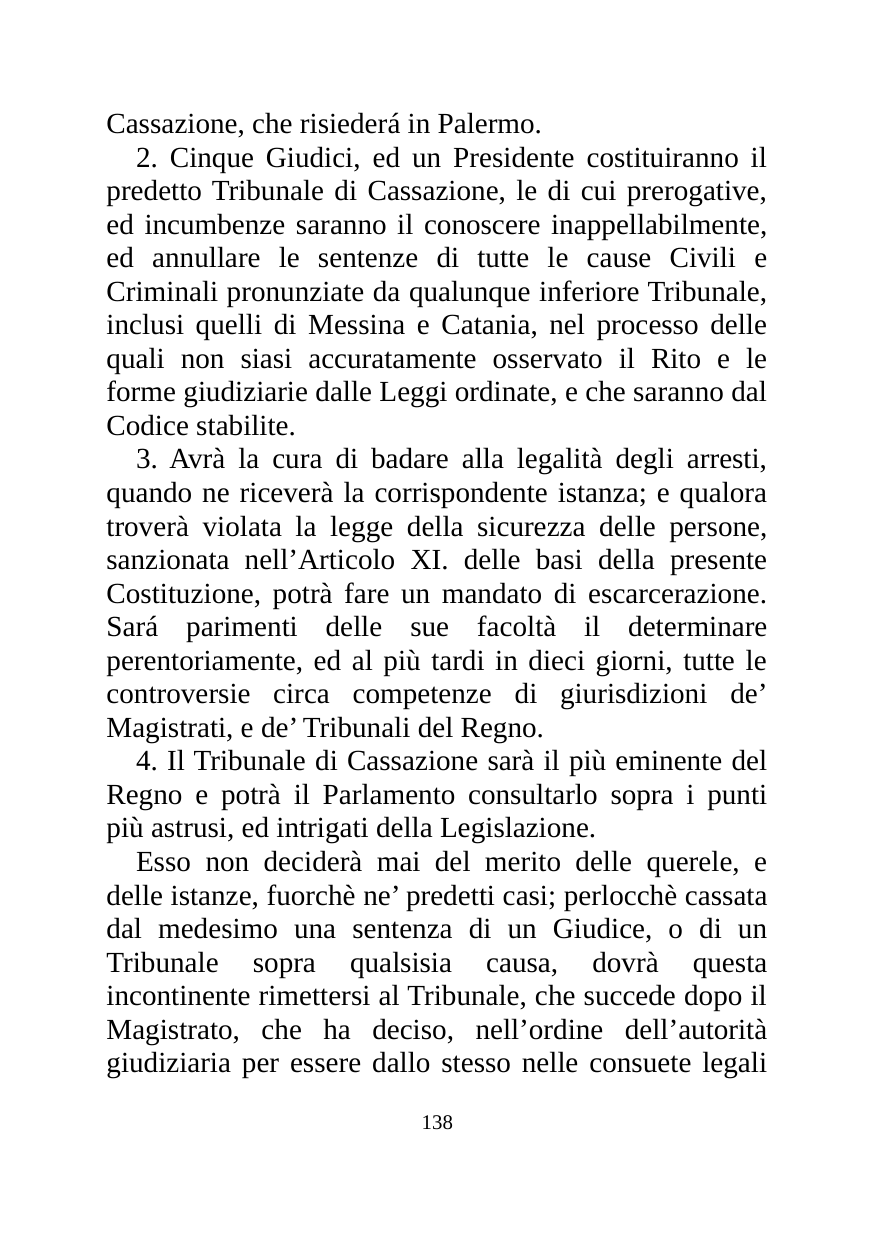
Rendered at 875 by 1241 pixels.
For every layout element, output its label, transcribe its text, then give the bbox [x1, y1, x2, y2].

text 3. Avrà la cura di badare alla legalità degli arresti, quando ne riceverà la corrispondente istanza; e qualora troverà violata la legge della sicurezza delle persone, sanzionata nell’Articolo XI. delle basi della presente Costituzione, potrà fare un mandato di escarcerazione. Sará parimenti delle sue facoltà il determinare perentoriamente, ed al più tardi in dieci giorni, tutte le controversie circa competenze di giurisdizioni de’ Magistrati, e de’ Tribunali del Regno. [106, 442, 768, 743]
text 2. Cinque Giudici, ed un Presidente costituiranno il predetto Tribunale di Cassazione, le di cui prerogative, ed incumbenze saranno il conoscere inappellabilmente, ed annullare le sentenze di tutte le cause Civili e Criminali pronunziate da qualunque inferiore Tribunale, inclusi quelli di Messina e Catania, nel processo delle quali non siasi accuratamente osservato il Rito e le forme giudiziarie dalle Leggi ordinate, e che saranno dal Codice stabilite. [106, 140, 768, 442]
text 4. Il Tribunale di Cassazione sarà il più eminente del Regno e potrà il Parlamento consultarlo sopra i punti più astrusi, ed intrigati della Legislazione. [106, 743, 768, 844]
text Esso non deciderà mai del merito delle querele, e delle istanze, fuorchè ne’ predetti casi; perlocchè cassata dal medesimo una sentenza di un Giudice, o di un Tribunale sopra qualsisia causa, dovrà questa incontinente rimettersi al Tribunale, che succede dopo il Magistrato, che ha deciso, nell’ordine dell’autorità giudiziaria per essere dallo stesso nelle consuete legali [106, 844, 768, 1079]
text Cassazione, che risiederá in Palermo. [106, 106, 768, 140]
